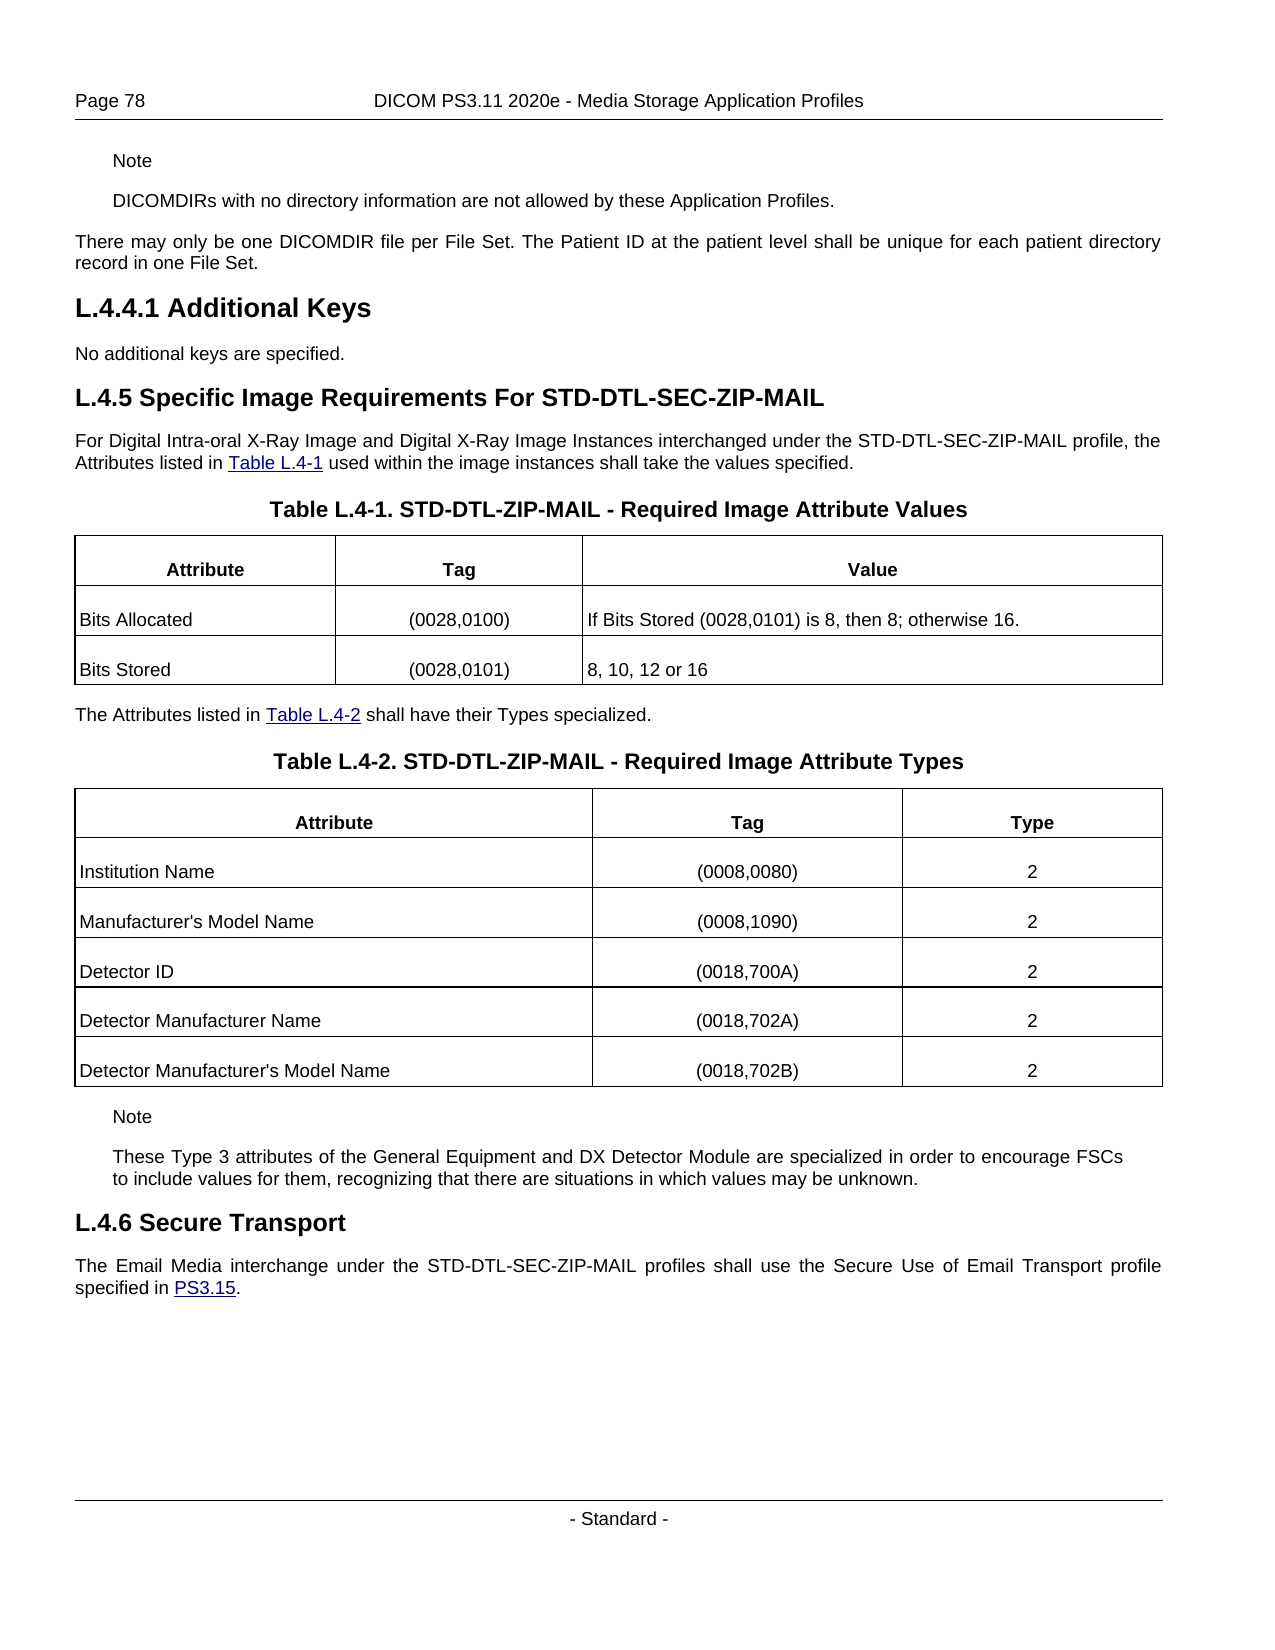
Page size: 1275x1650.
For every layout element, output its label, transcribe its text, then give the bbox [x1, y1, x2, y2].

table_cell (0028,0100) [336, 586, 582, 635]
text L.4.5 Specific Image Requirements For STD-DTL-SEC-ZIP-MAIL [75, 383, 1162, 412]
table_cell Detector Manufacturer Name [76, 988, 592, 1036]
text For Digital Intra-oral X-Ray Image and Digital X-Ray Image Instances interchanged under the STD-DTL-SEC-ZIP-MAIL profile, the Attributes listed in Table L.4-1 used within the image instances shall take the values specified. [75, 430, 1162, 473]
table_cell Manufacturer's Model Name [76, 888, 592, 937]
text The Attributes listed in Table L.4-2 shall have their Types specialized. [75, 704, 1162, 726]
table_cell (0018,702B) [593, 1037, 902, 1086]
table_cell 2 [903, 988, 1162, 1036]
table_cell 2 [903, 888, 1162, 937]
table_header Attribute [76, 536, 335, 585]
table_cell (0008,0080) [593, 838, 902, 887]
table_header Attribute [76, 789, 592, 837]
table_cell 8, 10, 12 or 16 [583, 636, 1162, 684]
table_cell Detector Manufacturer's Model Name [76, 1037, 592, 1086]
table_header Tag [593, 789, 902, 837]
table_cell 2 [903, 838, 1162, 887]
text Table L.4-2. STD-DTL-ZIP-MAIL - Required Image Attribute Types [75, 748, 1162, 774]
text No additional keys are specified. [75, 342, 1162, 364]
text There may only be one DICOMDIR file per File Set. The Patient ID at the patient level shall be unique for each patient directory record in one File Set. [75, 231, 1162, 274]
table_cell 2 [903, 938, 1162, 986]
table_cell (0018,700A) [593, 938, 902, 986]
table_cell Institution Name [76, 838, 592, 887]
table_cell 2 [903, 1037, 1162, 1086]
table_cell If Bits Stored (0028,0101) is 8, then 8; otherwise 16. [583, 586, 1162, 635]
table_cell Bits Stored [76, 636, 335, 684]
table_header Value [583, 536, 1162, 585]
text Table L.4-1. STD-DTL-ZIP-MAIL - Required Image Attribute Values [75, 496, 1162, 522]
text Note [112, 150, 1125, 172]
text Note [112, 1106, 1125, 1127]
table_cell (0018,702A) [593, 988, 902, 1036]
text The Email Media interchange under the STD-DTL-SEC-ZIP-MAIL profiles shall use the Secure Use of Email Transport profile specified in PS3.15. [75, 1255, 1162, 1298]
table_cell Detector ID [76, 938, 592, 986]
text L.4.4.1 Additional Keys [75, 292, 1162, 324]
text These Type 3 attributes of the General Equipment and DX Detector Module are specialized in order to encourage FSCs to include values for them, recognizing that there are situations in which values may be unknown. [112, 1146, 1125, 1189]
text DICOMDIRs with no directory information are not allowed by these Application Profiles. [112, 190, 1125, 212]
table_header Type [903, 789, 1162, 837]
table_header Tag [336, 536, 582, 585]
table_cell (0008,1090) [593, 888, 902, 937]
text L.4.6 Secure Transport [75, 1208, 1162, 1236]
table_cell (0028,0101) [336, 636, 582, 684]
table_cell Bits Allocated [76, 586, 335, 635]
